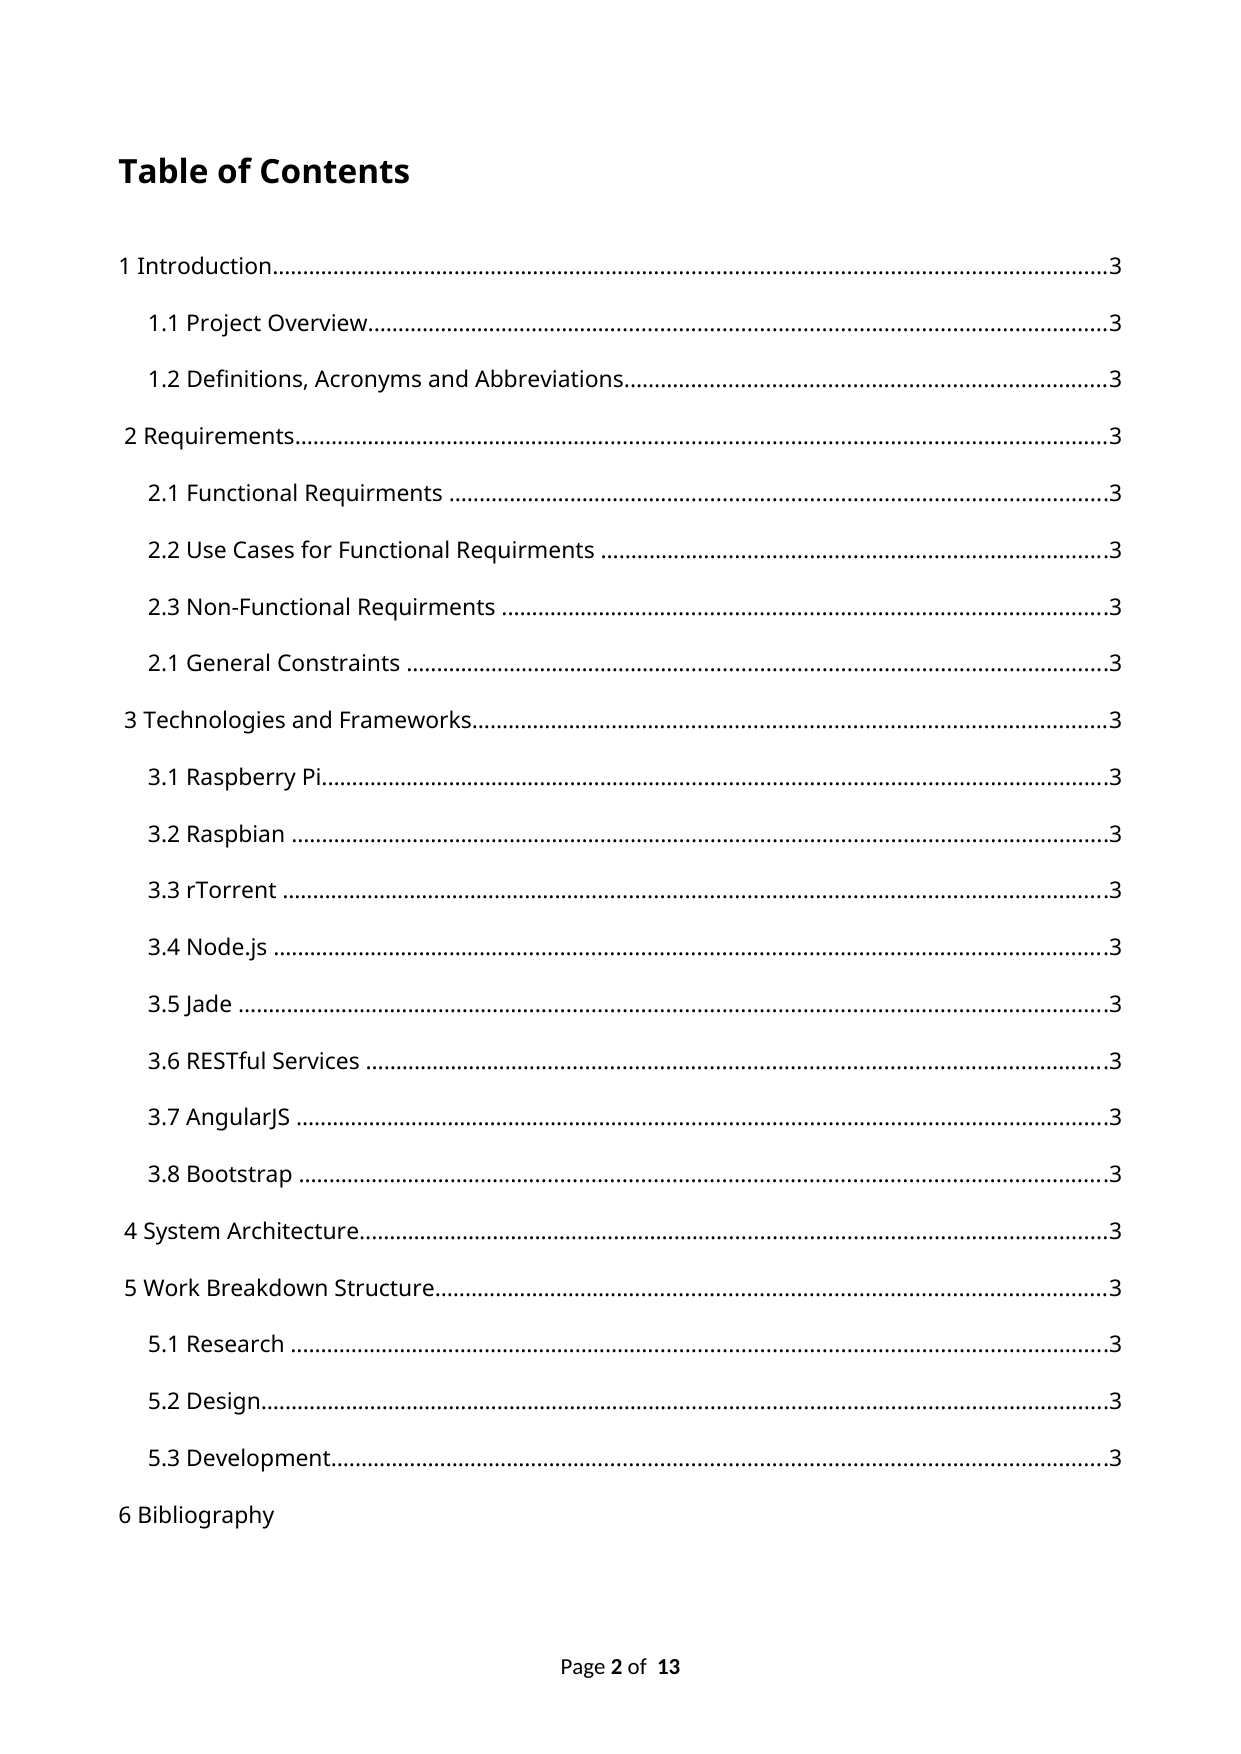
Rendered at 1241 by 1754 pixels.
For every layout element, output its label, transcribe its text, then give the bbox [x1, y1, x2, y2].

subtitle Table of Contents [118, 148, 1122, 193]
text 2.1 General Constraints .3 [148, 647, 1122, 678]
text 3.2 Raspbian .3 [148, 817, 1122, 849]
text 4 System Architecture 3 [118, 1215, 1122, 1246]
text 1.2 Definitions, Acronyms and Abbreviations 3 [148, 363, 1122, 394]
text 5 Work Breakdown Structure 3 [118, 1272, 1122, 1303]
text 3.7 AngularJS .3 [148, 1101, 1122, 1133]
text 5.2 Design .3 [148, 1385, 1122, 1416]
text 5.1 Research .3 [148, 1328, 1122, 1360]
text 1 Introduction 3 [118, 250, 1122, 281]
text 6 Bibliography [118, 1499, 1122, 1530]
text 3.1 Raspberry Pi .3 [148, 761, 1122, 792]
text 3.3 rTorrent .3 [148, 874, 1122, 906]
text 2 Requirements 3 [118, 420, 1122, 451]
text 3 Technologies and Frameworks 3 [118, 704, 1122, 735]
text 2.1 Functional Requirments .3 [148, 477, 1122, 508]
text 2.3 Non-Functional Requirments .3 [148, 590, 1122, 622]
text 5.3 Development .3 [148, 1442, 1122, 1473]
text 3.5 Jade .3 [148, 988, 1122, 1019]
text 3.4 Node.js .3 [148, 931, 1122, 962]
text 1.1 Project Overview 3 [148, 307, 1122, 338]
text 3.6 RESTful Services .3 [148, 1044, 1122, 1076]
text 2.2 Use Cases for Functional Requirments .3 [148, 534, 1122, 565]
text 3.8 Bootstrap .3 [148, 1158, 1122, 1189]
